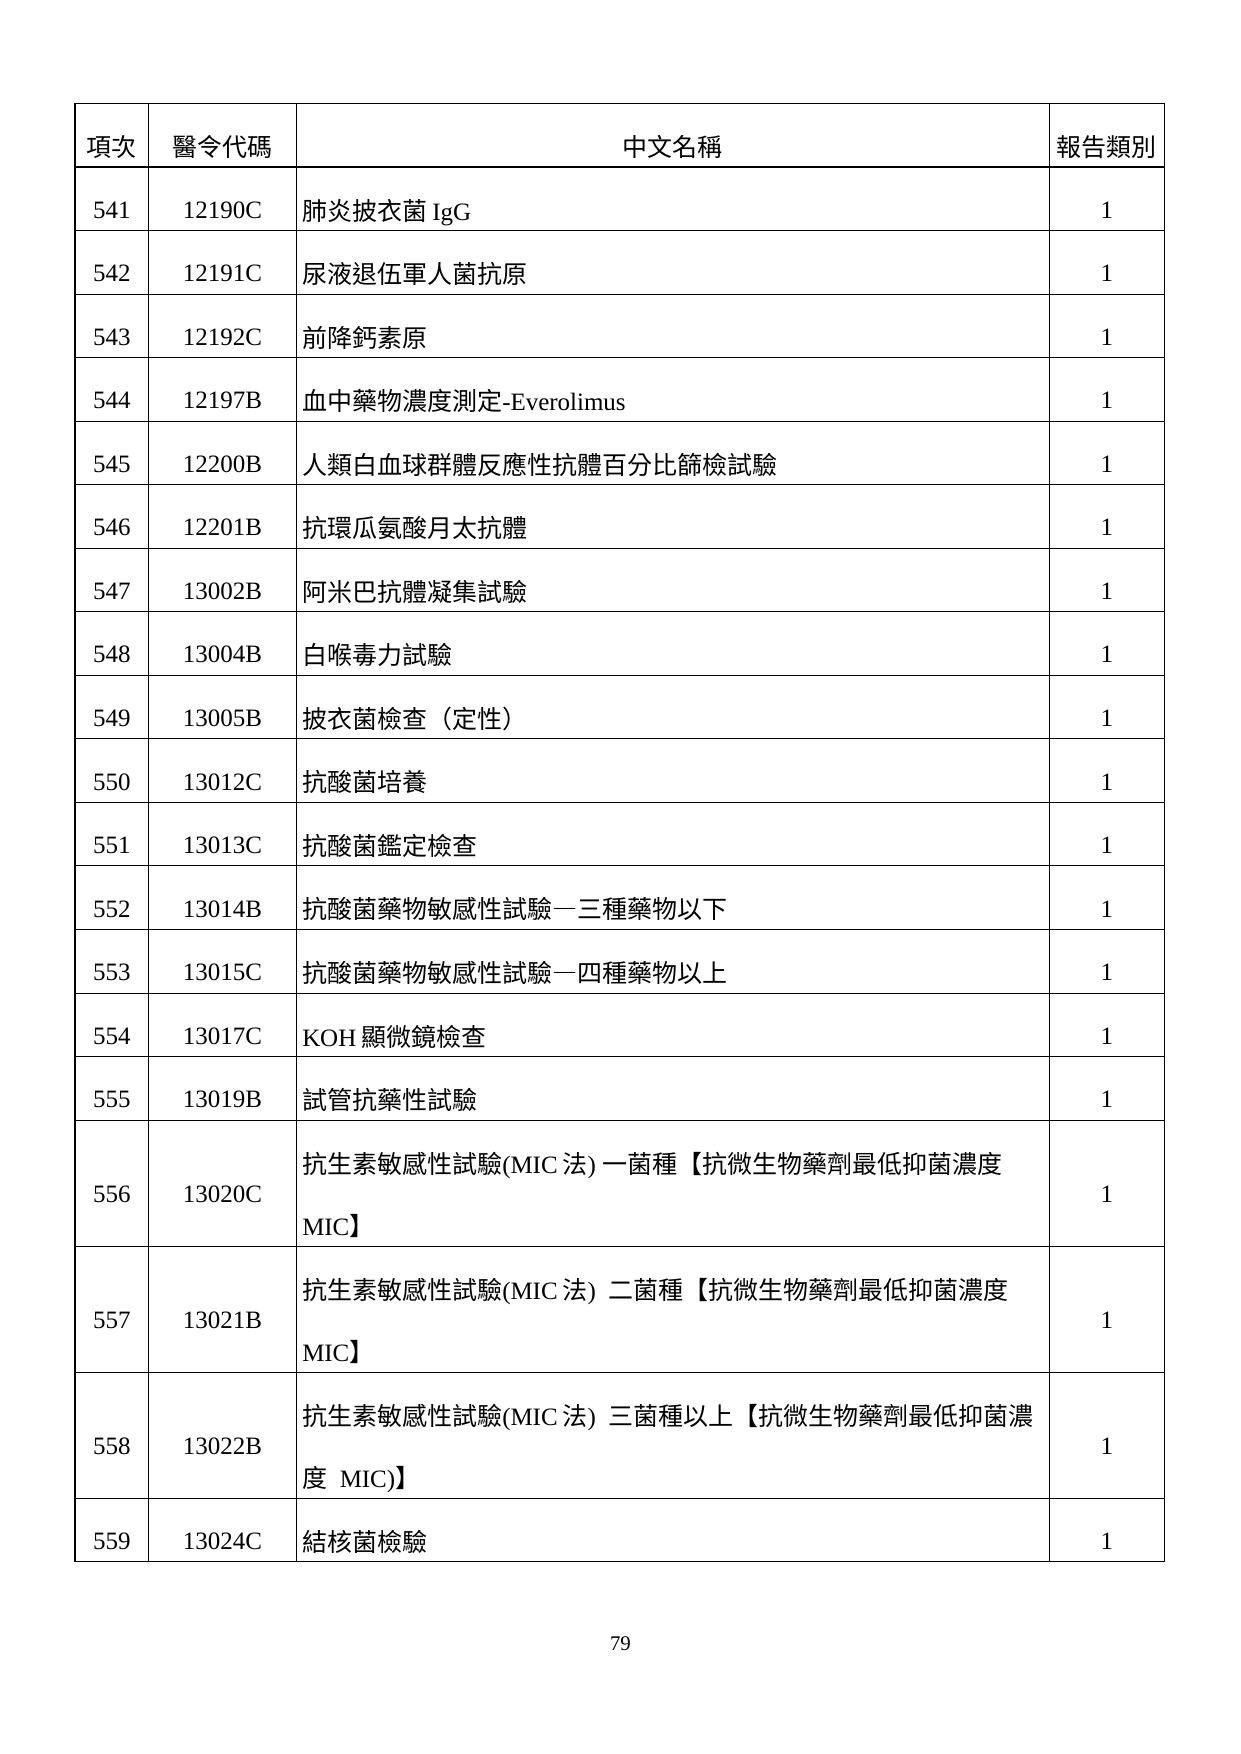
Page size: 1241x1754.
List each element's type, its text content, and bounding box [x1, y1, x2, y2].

table_cell 尿液退伍軍人菌抗原 [297, 231, 1049, 293]
table_cell 542 [76, 231, 148, 293]
table_cell 前降鈣素原 [297, 295, 1049, 357]
table_cell 肺炎披衣菌IgG [297, 168, 1049, 230]
table_cell 13015C [149, 930, 296, 992]
table_cell 披衣菌檢查（定性） [297, 676, 1049, 738]
table_cell 抗酸菌藥物敏感性試驗—四種藥物以上 [297, 930, 1049, 992]
table_cell 1 [1050, 1247, 1164, 1372]
table_cell 551 [76, 803, 148, 865]
table_cell 559 [76, 1499, 148, 1561]
table_cell 抗酸菌鑑定檢查 [297, 803, 1049, 865]
table_cell 1 [1050, 739, 1164, 802]
table_cell 13024C [149, 1499, 296, 1561]
table_cell 543 [76, 295, 148, 357]
table_cell 12190C [149, 168, 296, 230]
table_cell 1 [1050, 1121, 1164, 1246]
table_cell 1 [1050, 1499, 1164, 1561]
table_cell 544 [76, 358, 148, 421]
table_cell 13012C [149, 739, 296, 802]
table_cell 1 [1050, 422, 1164, 484]
table_cell 12191C [149, 231, 296, 293]
table_cell 抗酸菌藥物敏感性試驗—三種藥物以下 [297, 866, 1049, 929]
table_cell 1 [1050, 1057, 1164, 1119]
table_cell 血中藥物濃度測定-Everolimus [297, 358, 1049, 421]
table_cell 13020C [149, 1121, 296, 1246]
table_cell 557 [76, 1247, 148, 1372]
table_cell 552 [76, 866, 148, 929]
table_cell 13022B [149, 1373, 296, 1498]
table_cell 抗環瓜氨酸月太抗體 [297, 485, 1049, 548]
table_cell 13021B [149, 1247, 296, 1372]
table_cell 13004B [149, 612, 296, 675]
table_cell 抗生素敏感性試驗(MIC法) 二菌種【抗微生物藥劑最低抑菌濃度 MIC】 [297, 1247, 1049, 1372]
table_cell 1 [1050, 1373, 1164, 1498]
table_cell 555 [76, 1057, 148, 1119]
table_cell 1 [1050, 295, 1164, 357]
table_cell 抗生素敏感性試驗(MIC法) 一菌種【抗微生物藥劑最低抑菌濃度 MIC】 [297, 1121, 1049, 1246]
table_cell 550 [76, 739, 148, 802]
table_cell 12200B [149, 422, 296, 484]
table_cell 13014B [149, 866, 296, 929]
table_cell 12197B [149, 358, 296, 421]
table_cell 1 [1050, 803, 1164, 865]
table_cell 1 [1050, 994, 1164, 1056]
table_cell 結核菌檢驗 [297, 1499, 1049, 1561]
table_cell 試管抗藥性試驗 [297, 1057, 1049, 1119]
table_cell 1 [1050, 866, 1164, 929]
table_cell 1 [1050, 231, 1164, 293]
table_cell 13005B [149, 676, 296, 738]
table_cell 13002B [149, 549, 296, 611]
table_cell 13017C [149, 994, 296, 1056]
table_header 中文名稱 [297, 104, 1049, 166]
table_cell 558 [76, 1373, 148, 1498]
table_cell 547 [76, 549, 148, 611]
table_cell 549 [76, 676, 148, 738]
table_cell 1 [1050, 930, 1164, 992]
table_cell 人類白血球群體反應性抗體百分比篩檢試驗 [297, 422, 1049, 484]
table_cell 556 [76, 1121, 148, 1246]
table_cell 554 [76, 994, 148, 1056]
table_cell 553 [76, 930, 148, 992]
table_cell 545 [76, 422, 148, 484]
table_cell 阿米巴抗體凝集試驗 [297, 549, 1049, 611]
table_header 報告類別 [1050, 104, 1164, 166]
table_cell 541 [76, 168, 148, 230]
table_cell 13019B [149, 1057, 296, 1119]
table_cell 12192C [149, 295, 296, 357]
table_cell 1 [1050, 358, 1164, 421]
table_cell 1 [1050, 168, 1164, 230]
table_cell 白喉毒力試驗 [297, 612, 1049, 675]
table_cell 1 [1050, 549, 1164, 611]
table_cell 546 [76, 485, 148, 548]
table_cell 抗生素敏感性試驗(MIC法) 三菌種以上【抗微生物藥劑最低抑菌濃度 MIC)】 [297, 1373, 1049, 1498]
table_cell 12201B [149, 485, 296, 548]
table_header 醫令代碼 [149, 104, 296, 166]
table_cell KOH顯微鏡檢查 [297, 994, 1049, 1056]
table_cell 1 [1050, 612, 1164, 675]
table_cell 548 [76, 612, 148, 675]
table_cell 抗酸菌培養 [297, 739, 1049, 802]
table_cell 13013C [149, 803, 296, 865]
table_cell 1 [1050, 676, 1164, 738]
table_header 項次 [76, 104, 148, 166]
table_cell 1 [1050, 485, 1164, 548]
